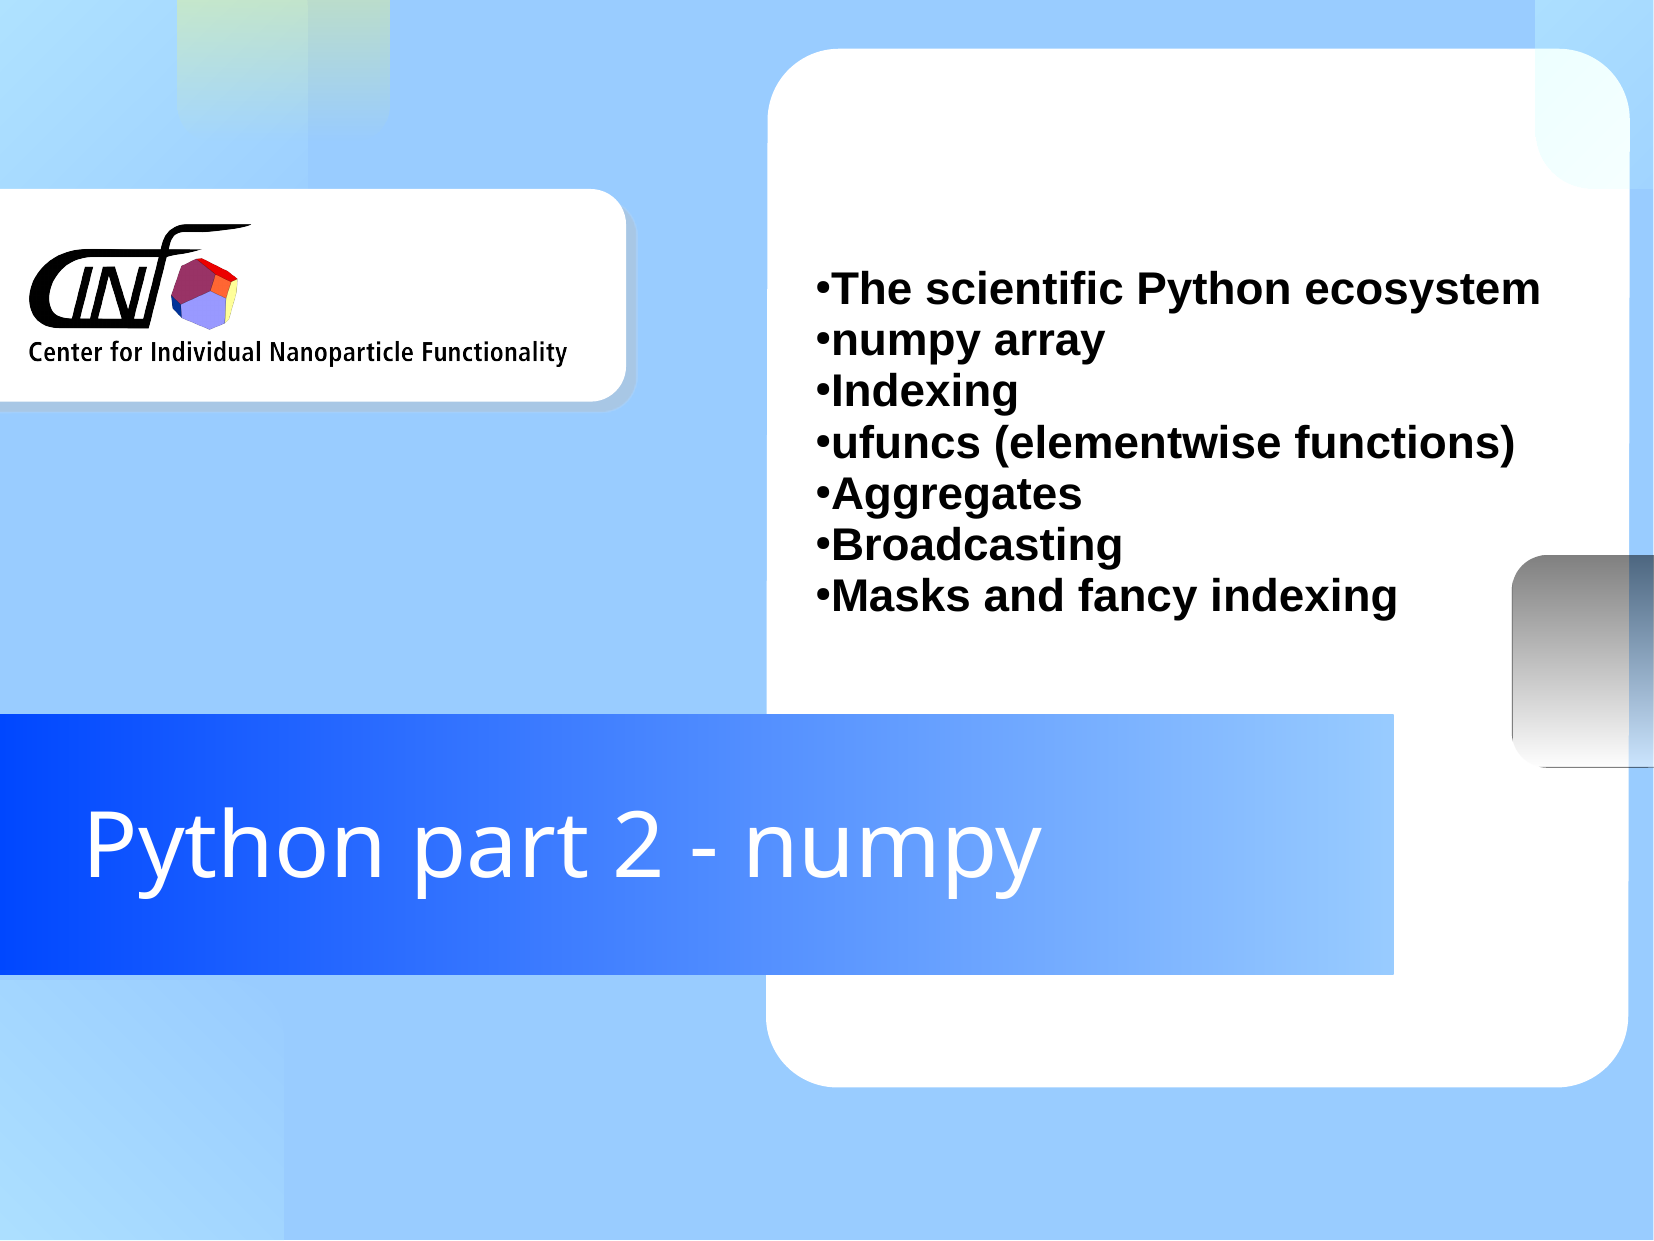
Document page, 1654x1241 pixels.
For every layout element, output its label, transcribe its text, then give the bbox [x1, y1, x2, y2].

subtitle The scientific Python ecosystem numpy array Indexing ufuncs (elementwise functions) Aggregates Broadcasting Masks and fancy indexing [814, 262, 1571, 622]
title Python part 2 - numpy [82, 738, 1312, 946]
picture [28, 224, 567, 367]
